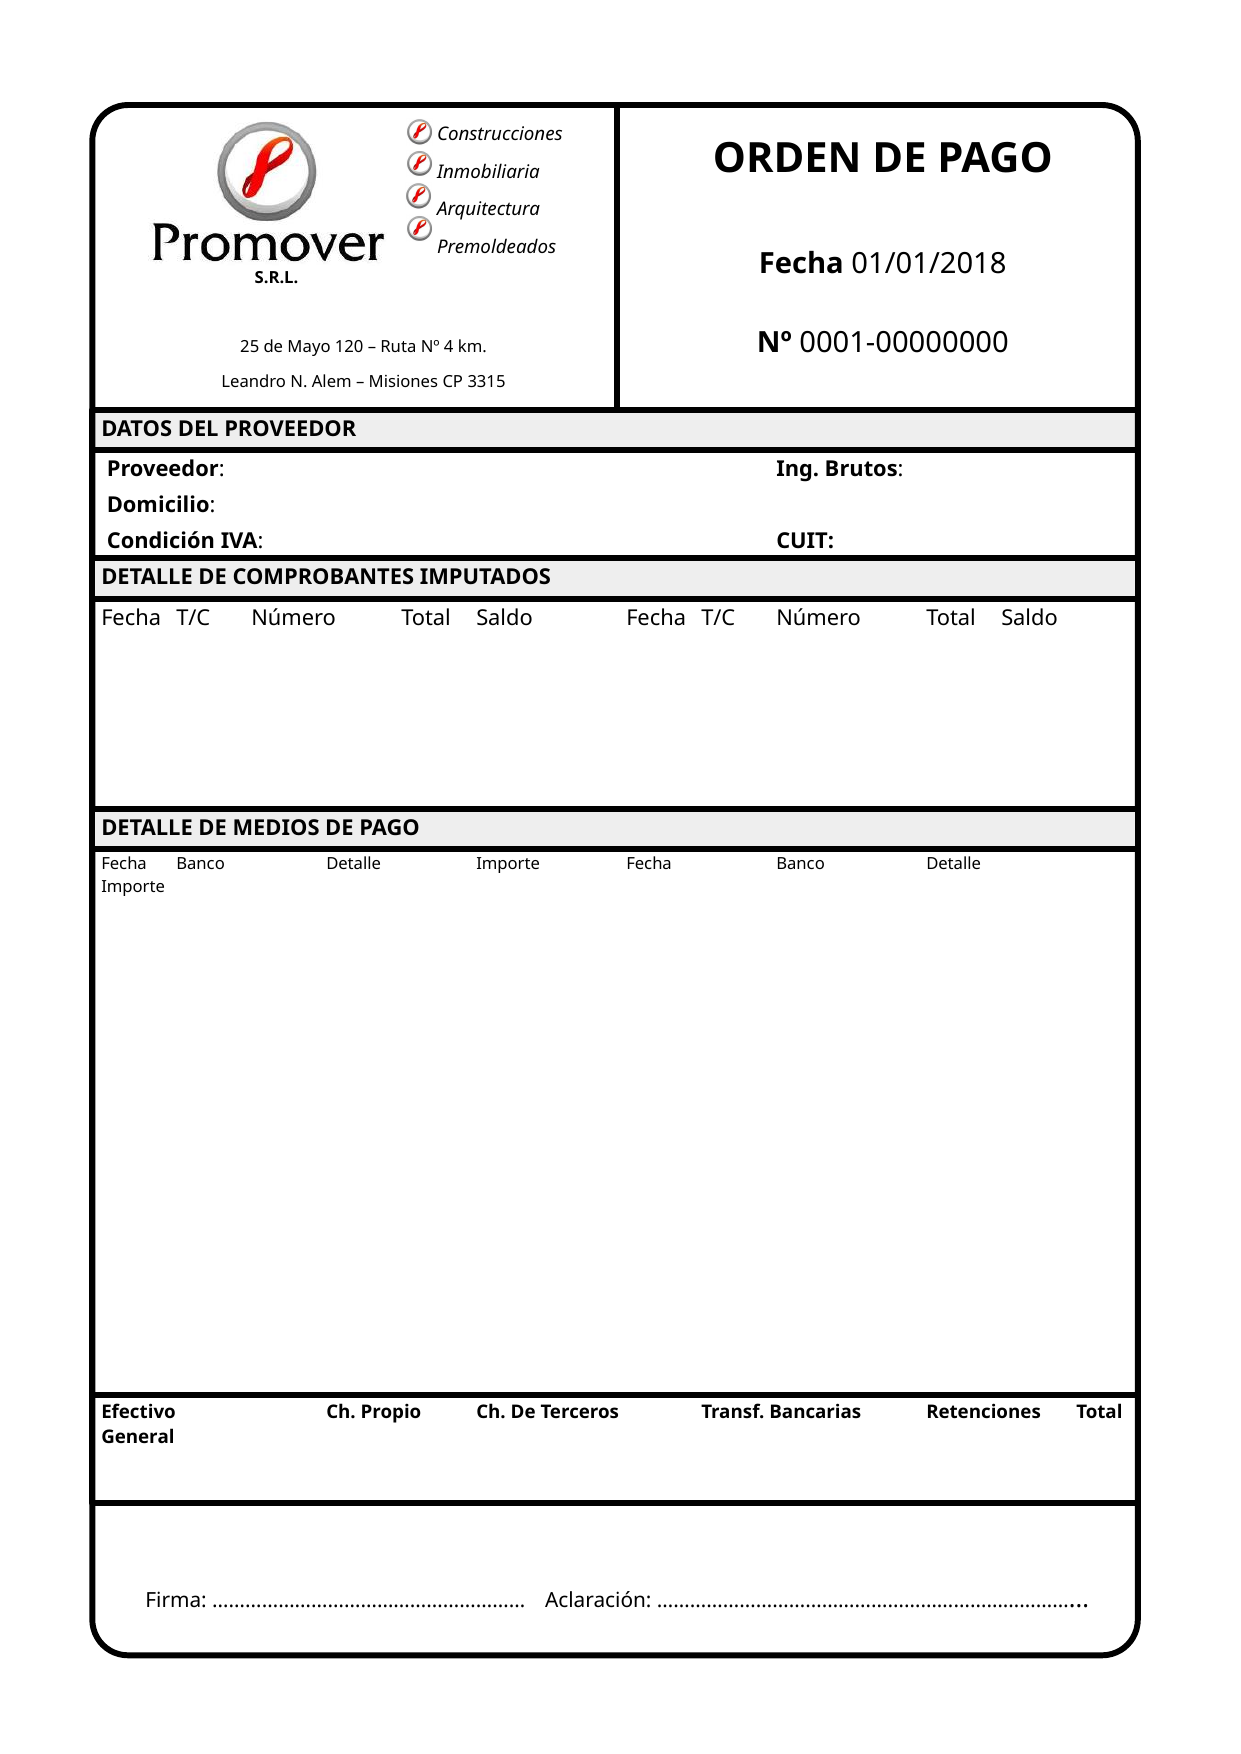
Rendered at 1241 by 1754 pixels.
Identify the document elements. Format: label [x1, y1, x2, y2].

picture [406, 150, 433, 177]
picture [406, 118, 433, 146]
picture [405, 214, 433, 242]
picture [405, 182, 432, 210]
picture [147, 117, 387, 266]
